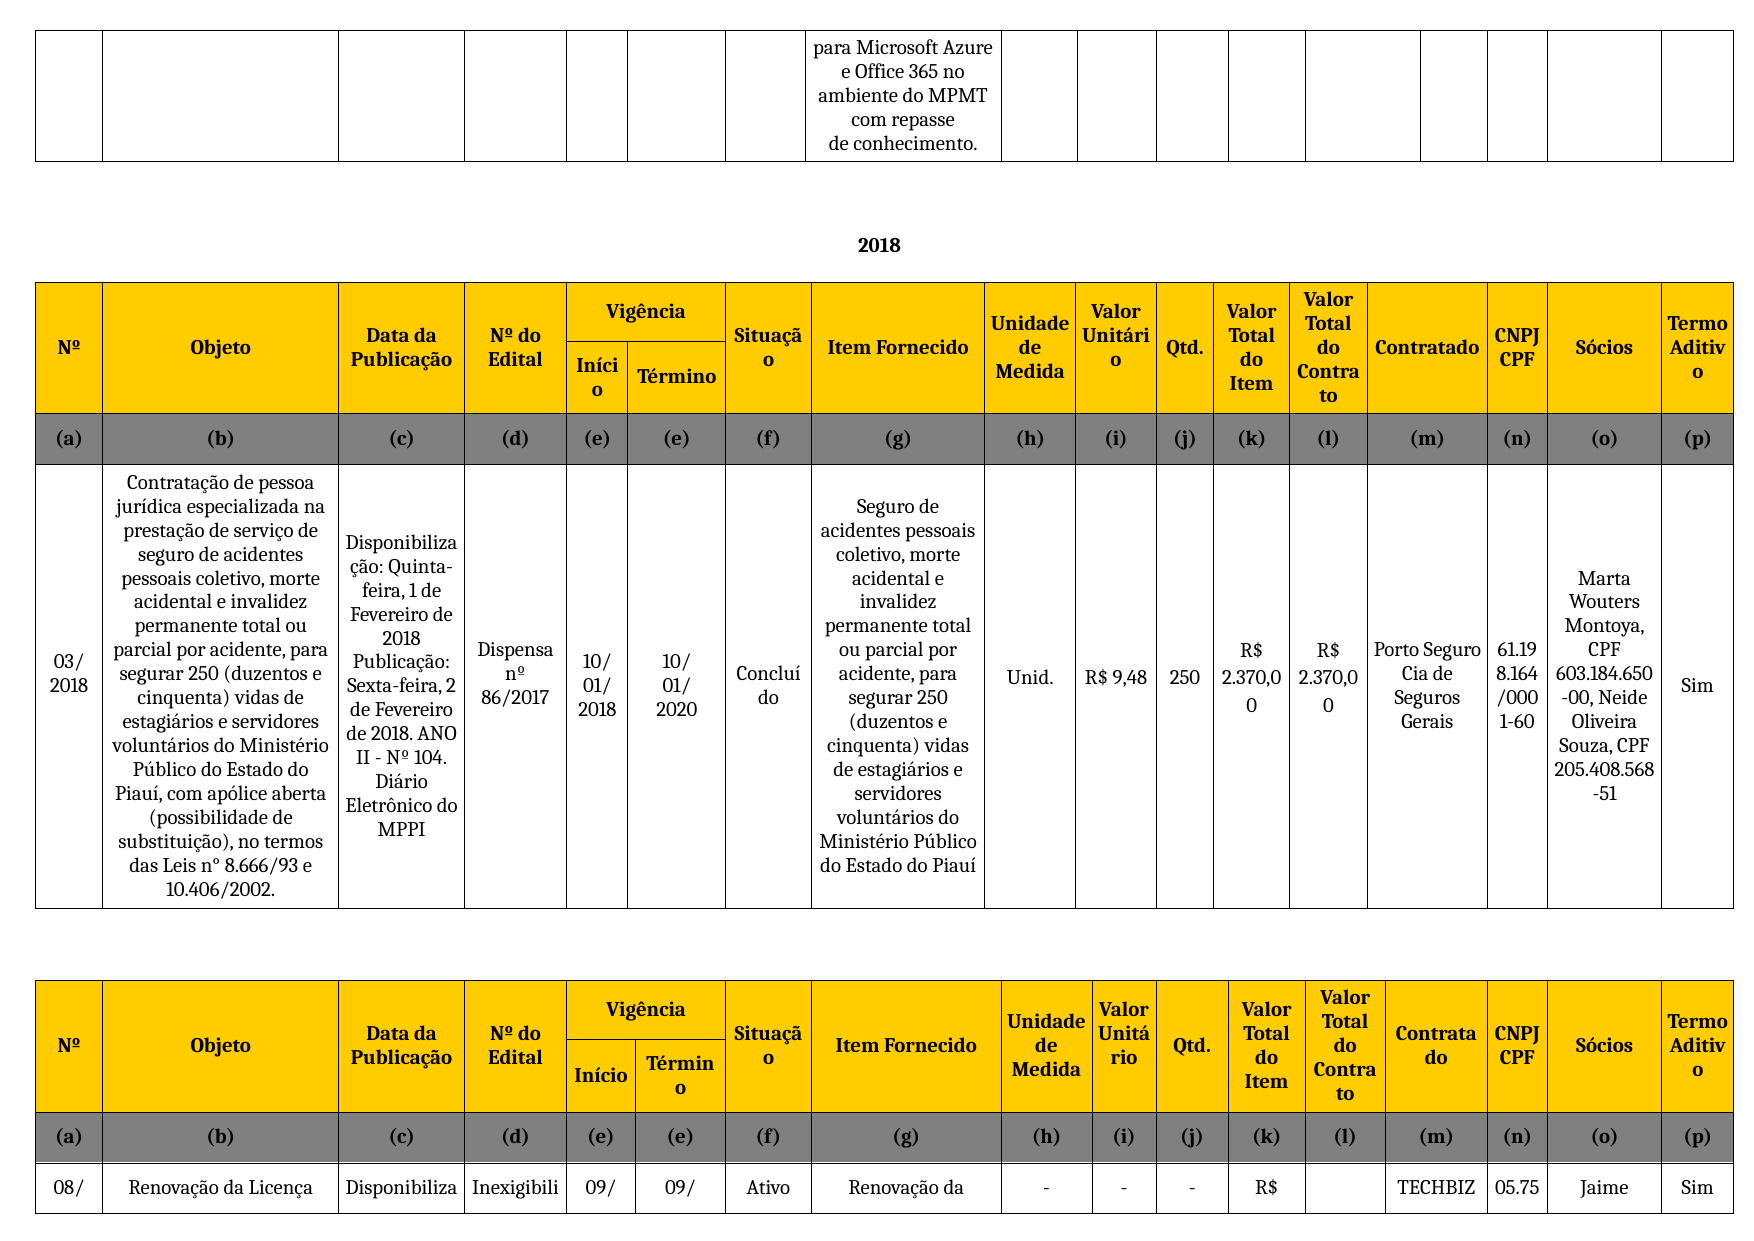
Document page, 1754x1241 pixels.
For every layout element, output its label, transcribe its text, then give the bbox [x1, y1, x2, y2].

table_header CNPJ CPF [1488, 283, 1547, 413]
table_cell (i) [1076, 414, 1156, 464]
table_cell (d) [465, 414, 566, 464]
table_cell Porto Seguro Cia de Seguros Gerais [1368, 465, 1487, 907]
table_cell (l) [1306, 1113, 1385, 1162]
table_header Valor Unitário [1093, 981, 1156, 1112]
table_cell (k) [1214, 414, 1289, 464]
table_header Valor Total do Contrato [1290, 283, 1367, 413]
table_cell 09/ [636, 1164, 725, 1212]
table_cell Disponibiliza [339, 1164, 464, 1212]
table_header Unidade de Medida [1002, 981, 1092, 1112]
table_cell TECHBIZ [1386, 1164, 1487, 1212]
text 2018 [29, 234, 1729, 258]
table_cell (e) [628, 414, 725, 464]
table_cell R$ 9,48 [1076, 465, 1156, 907]
table_header Qtd. [1157, 283, 1213, 413]
table_cell [1306, 1164, 1385, 1212]
table_cell (l) [1290, 414, 1367, 464]
table_cell Unid. [985, 465, 1075, 907]
table_cell (g) [812, 414, 984, 464]
table_header Objeto [103, 283, 338, 413]
table_header Valor Total do Contrato [1306, 981, 1385, 1112]
table_cell 10/ 01/ 2020 [628, 465, 725, 907]
table_cell 03/ 2018 [36, 465, 102, 907]
table_cell (e) [567, 1113, 635, 1162]
table_cell 05.75 [1488, 1164, 1547, 1212]
table_cell (c) [339, 1113, 464, 1162]
table_header Termo Aditivo [1662, 283, 1733, 413]
table_cell (g) [812, 1113, 1001, 1162]
table_cell 250 [1157, 465, 1213, 907]
table_cell [1488, 31, 1547, 161]
table_cell Início [567, 342, 627, 413]
table_cell (i) [1093, 1113, 1156, 1162]
table_header Sócios [1548, 981, 1661, 1112]
table_cell Término [636, 1040, 725, 1112]
table_cell [1421, 31, 1487, 161]
table_cell Término [628, 342, 725, 413]
table_cell [1306, 31, 1420, 161]
table_header Qtd. [1157, 981, 1228, 1112]
table_header Item Fornecido [812, 283, 984, 413]
table_cell 10/ 01/ 2018 [567, 465, 627, 907]
table_cell [465, 31, 566, 161]
table_cell Sim [1662, 465, 1733, 907]
table_cell Dispensa nº 86/2017 [465, 465, 566, 907]
table_cell (n) [1488, 414, 1547, 464]
table_cell (j) [1157, 414, 1213, 464]
table_header Contratado [1386, 981, 1487, 1112]
table_cell (c) [339, 414, 464, 464]
table_header CNPJ CPF [1488, 981, 1547, 1112]
table_cell (b) [103, 1113, 338, 1162]
table_cell Início [567, 1040, 635, 1112]
table_header Unidade de Medida [985, 283, 1075, 413]
table_cell (n) [1488, 1113, 1547, 1162]
table_cell Ativo [726, 1164, 811, 1212]
table_cell [1548, 31, 1661, 161]
table_header Data da Publicação [339, 283, 464, 413]
table_cell (h) [1002, 1113, 1092, 1162]
table_cell - [1093, 1164, 1156, 1212]
table_header Termo Aditivo [1662, 981, 1733, 1112]
table_header Nº [36, 981, 102, 1112]
table_header Nº [36, 283, 102, 413]
table_cell (e) [636, 1113, 725, 1162]
table_cell [628, 31, 725, 161]
table_cell Jaime [1548, 1164, 1661, 1212]
table_cell - [1157, 1164, 1228, 1212]
table_cell (e) [567, 414, 627, 464]
table_header Sócios [1548, 283, 1661, 413]
table_cell Inexigibili [465, 1164, 566, 1212]
table_cell (o) [1548, 1113, 1661, 1162]
table_header Contratado [1368, 283, 1487, 413]
table_header Objeto [103, 981, 338, 1112]
table_header Data da Publicação [339, 981, 464, 1112]
table_cell R$ 2.370,00 [1290, 465, 1367, 907]
table_cell para Microsoft Azure e Office 365 no ambiente do MPMT com repasse de conhecimento. [806, 31, 1001, 161]
table_cell (f) [726, 1113, 811, 1162]
table_header Nº do Edital [465, 283, 566, 413]
table_cell [103, 31, 338, 161]
table_cell [36, 31, 102, 161]
table_header Valor Total do Item [1214, 283, 1289, 413]
table_cell Contratação de pessoa jurídica especializada na prestação de serviço de seguro de acidentes pessoais coletivo, morte acidental e invalidez permanente total ou parcial por acidente, para segurar 250 (duzentos e cinquenta) vidas de estagiários e servidores voluntários do Ministério Público do Estado do Piauí, com apólice aberta (possibilidade de substituição), no termos das Leis n° 8.666/93 e 10.406/2002. [103, 465, 338, 907]
table_cell 09/ [567, 1164, 635, 1212]
table_cell Disponibilização: Quinta-feira, 1 de Fevereiro de 2018 Publicação: Sexta-feira, 2 de Fevereiro de 2018. ANO II - Nº 104. Diário Eletrônico do MPPI [339, 465, 464, 907]
table_header Item Fornecido [812, 981, 1001, 1112]
table_cell [339, 31, 464, 161]
table_cell Seguro de acidentes pessoais coletivo, morte acidental e invalidez permanente total ou parcial por acidente, para segurar 250 (duzentos e cinquenta) vidas de estagiários e servidores voluntários do Ministério Público do Estado do Piauí [812, 465, 984, 907]
table_cell [726, 31, 805, 161]
table_cell Sim [1662, 1164, 1733, 1212]
table_cell [567, 31, 627, 161]
table_header Valor Total do Item [1229, 981, 1305, 1112]
table_header Vigência [567, 981, 725, 1039]
table_cell Marta Wouters Montoya, CPF 603.184.650-00, Neide Oliveira Souza, CPF 205.408.568-51 [1548, 465, 1661, 907]
table_cell (a) [36, 414, 102, 464]
table_cell (k) [1229, 1113, 1305, 1162]
table_cell Renovação da [812, 1164, 1001, 1212]
table_cell 61.198.164/0001-60 [1488, 465, 1547, 907]
table_cell (b) [103, 414, 338, 464]
table_cell (p) [1662, 1113, 1733, 1162]
table_cell Renovação da Licença [103, 1164, 338, 1212]
table_cell (h) [985, 414, 1075, 464]
table_cell (f) [726, 414, 811, 464]
table_cell (m) [1386, 1113, 1487, 1162]
table_cell [1002, 31, 1077, 161]
table_cell (j) [1157, 1113, 1228, 1162]
table_cell (d) [465, 1113, 566, 1162]
table_cell (o) [1548, 414, 1661, 464]
table_header Nº do Edital [465, 981, 566, 1112]
table_cell Concluído [726, 465, 811, 907]
table_header Situação [726, 283, 811, 413]
table_header Vigência [567, 283, 725, 341]
table_header Situação [726, 981, 811, 1112]
table_cell (m) [1368, 414, 1487, 464]
table_cell 08/ [36, 1164, 102, 1212]
table_cell R$ [1229, 1164, 1305, 1212]
table_cell [1229, 31, 1305, 161]
table_cell [1078, 31, 1156, 161]
table_cell (p) [1662, 414, 1733, 464]
table_cell - [1002, 1164, 1092, 1212]
table_cell [1157, 31, 1228, 161]
table_header Valor Unitário [1076, 283, 1156, 413]
table_cell R$ 2.370,00 [1214, 465, 1289, 907]
table_cell [1662, 31, 1733, 161]
table_cell (a) [36, 1113, 102, 1162]
